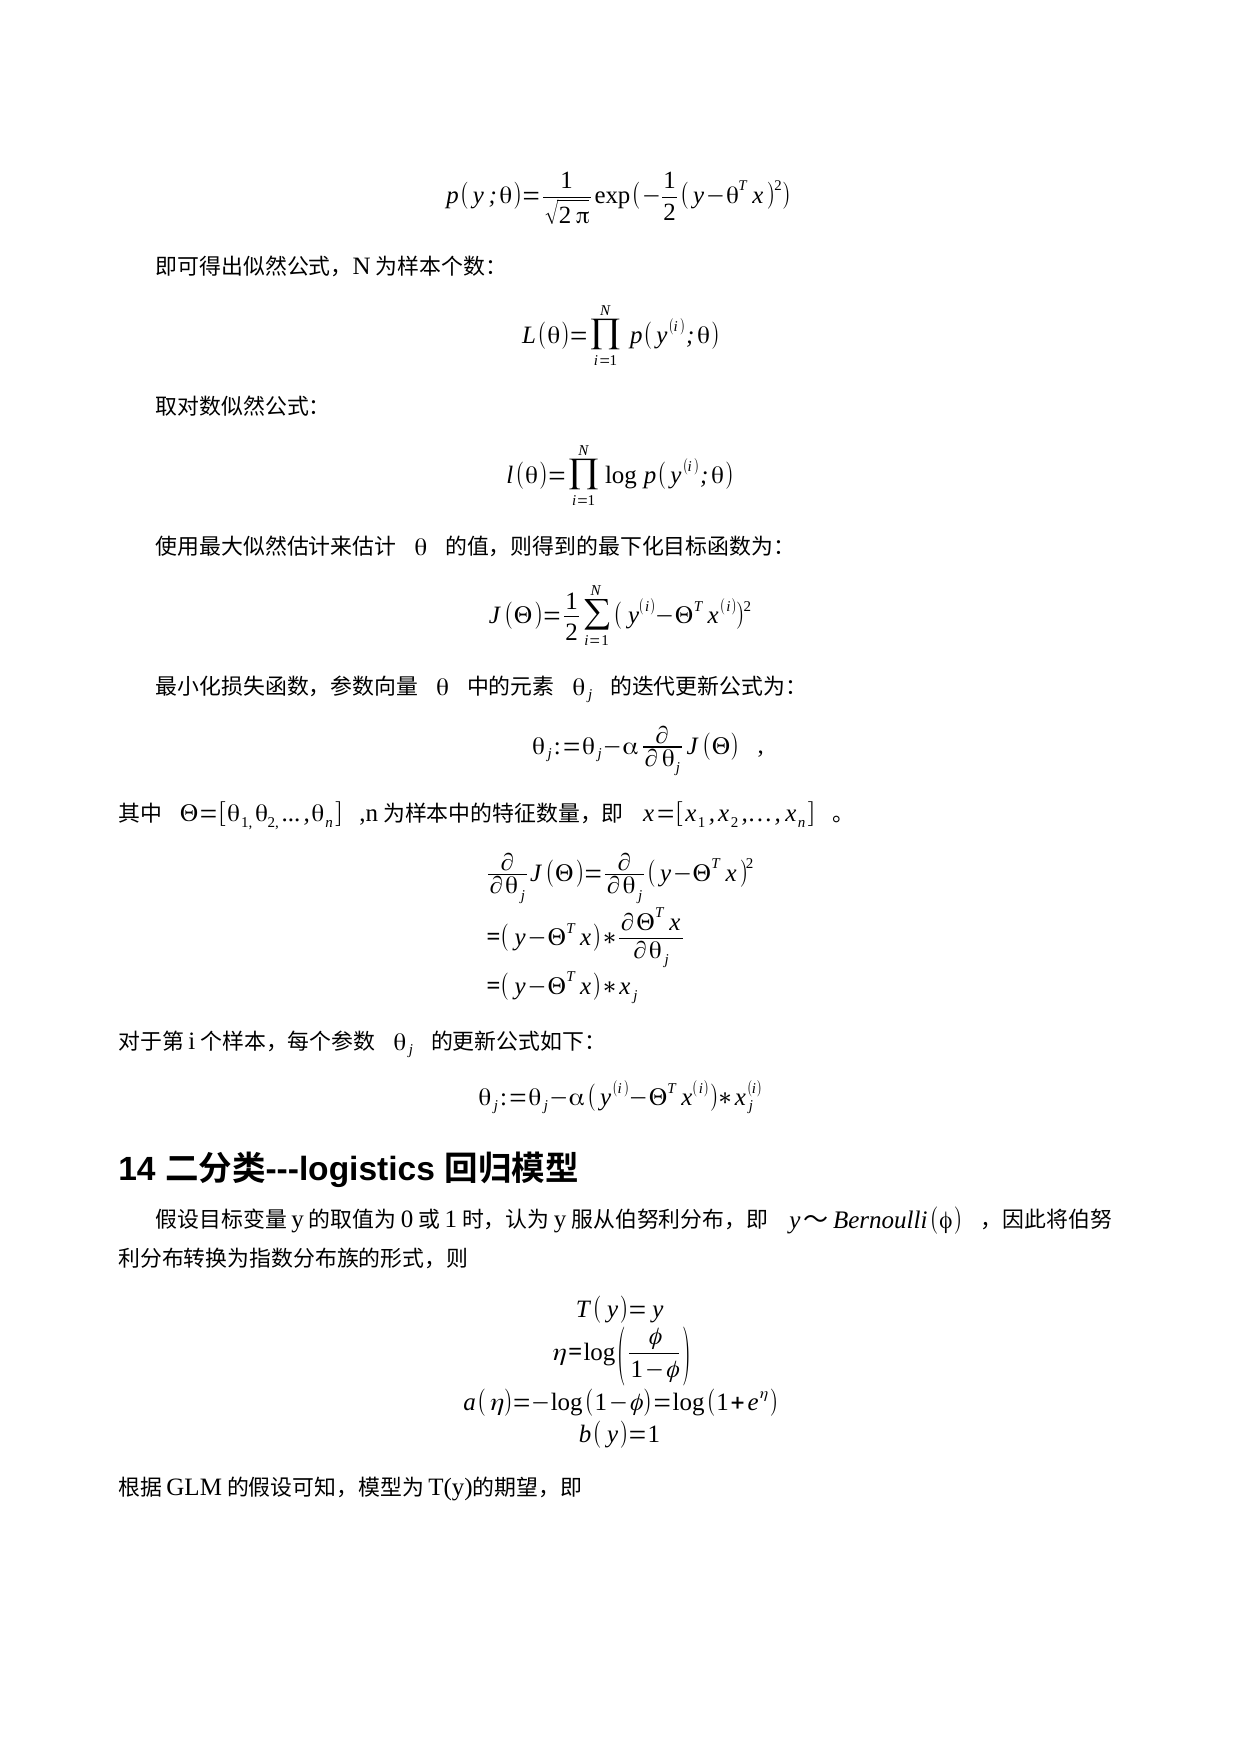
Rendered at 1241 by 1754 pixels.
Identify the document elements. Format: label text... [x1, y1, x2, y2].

text 最小化损失函数，参数向量中的元素的迭代更新公式为： [118, 669, 1122, 703]
text 取对数似然公式： [118, 389, 1122, 420]
text 使用最大似然估计来估计的值，则得到的最下化目标函数为： [118, 529, 1122, 561]
text 根据GLM的假设可知，模型为T(y)的期望，即 [118, 1469, 1122, 1501]
text 对于第i个样本，每个参数的更新公式如下： [118, 1024, 1122, 1058]
subtitle 14 二分类---logistics 回归模型 [118, 1141, 1122, 1189]
text 其中,n为样本中的特征数量，即。 [118, 796, 1122, 831]
text 即可得出似然公式，N为样本个数： [118, 249, 1122, 280]
text , [118, 724, 1122, 776]
text 假设目标变量y的取值为0或1时，认为y服从伯努利分布，即，因此将伯努利分布转换为指数分布族的形式，则 [118, 1202, 1122, 1273]
